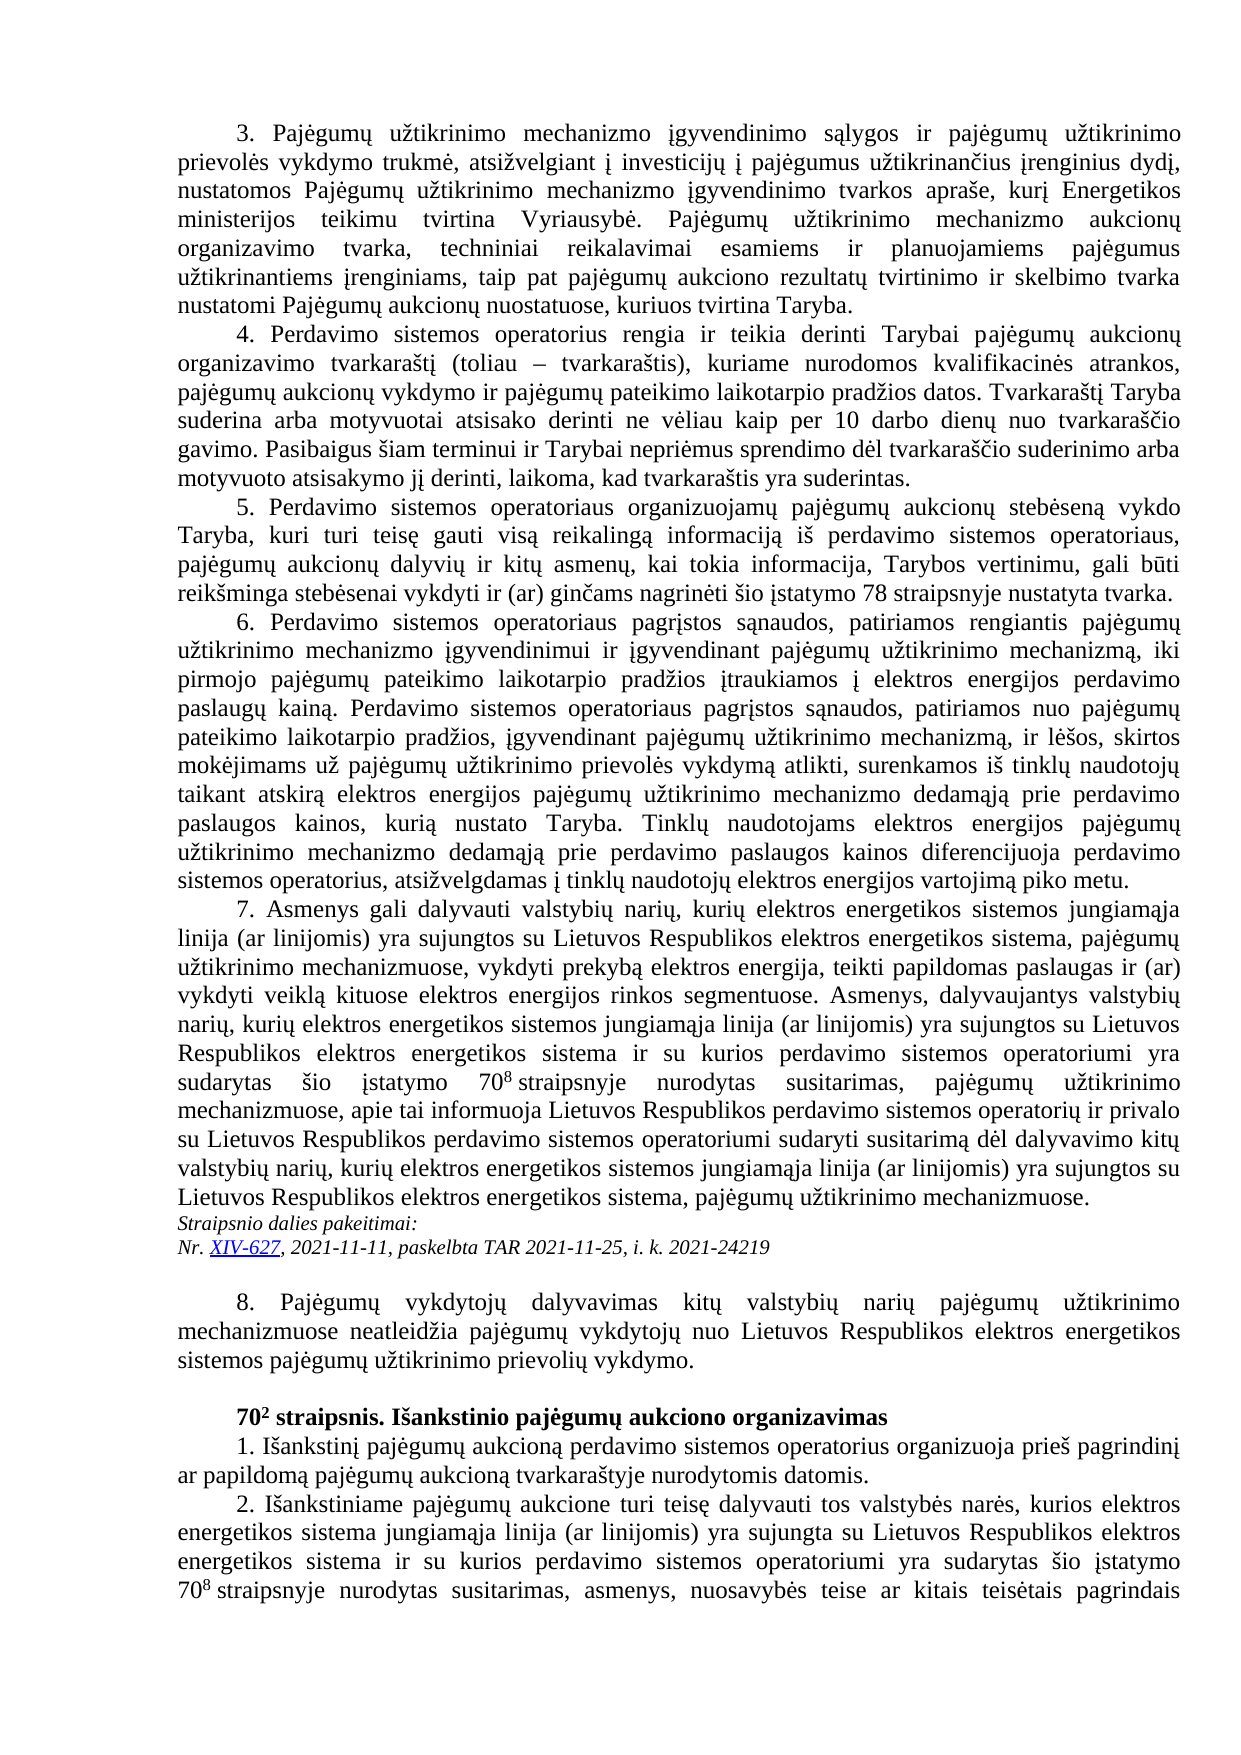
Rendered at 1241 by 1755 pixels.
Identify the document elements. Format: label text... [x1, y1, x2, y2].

text 5. Perdavimo sistemos operatoriaus organizuojamų pajėgumų aukcionų stebėseną vykdo Taryba, kuri turi teisę gauti visą reikalingą informaciją iš perdavimo sistemos operatoriaus, pajėgumų aukcionų dalyvių ir kitų asmenų, kai tokia informacija, Tarybos vertinimu, gali būti reikšminga stebėsenai vykdyti ir (ar) ginčams nagrinėti šio įstatymo 78 straipsnyje nustatyta tvarka. [177, 492, 1181, 607]
text 7. Asmenys gali dalyvauti valstybių narių, kurių elektros energetikos sistemos jungiamąja linija (ar linijomis) yra sujungtos su Lietuvos Respublikos elektros energetikos sistema, pajėgumų užtikrinimo mechanizmuose, vykdyti prekybą elektros energija, teikti papildomas paslaugas ir (ar) vykdyti veiklą kituose elektros energijos rinkos segmentuose. Asmenys, dalyvaujantys valstybių narių, kurių elektros energetikos sistemos jungiamąja linija (ar linijomis) yra sujungtos su Lietuvos Respublikos elektros energetikos sistema ir su kurios perdavimo sistemos operatoriumi yra sudarytas šio įstatymo 708 straipsnyje nurodytas susitarimas, pajėgumų užtikrinimo mechanizmuose, apie tai informuoja Lietuvos Respublikos perdavimo sistemos operatorių ir privalo su Lietuvos Respublikos perdavimo sistemos operatoriumi sudaryti susitarimą dėl dalyvavimo kitų valstybių narių, kurių elektros energetikos sistemos jungiamąja linija (ar linijomis) yra sujungtos su Lietuvos Respublikos elektros energetikos sistema, pajėgumų užtikrinimo mechanizmuose. [177, 894, 1181, 1211]
text 2. Išankstiniame pajėgumų aukcione turi teisę dalyvauti tos valstybės narės, kurios elektros energetikos sistema jungiamąja linija (ar linijomis) yra sujungta su Lietuvos Respublikos elektros energetikos sistema ir su kurios perdavimo sistemos operatoriumi yra sudarytas šio įstatymo 708 straipsnyje nurodytas susitarimas, asmenys, nuosavybės teise ar kitais teisėtais pagrindais [177, 1489, 1181, 1604]
text 8. Pajėgumų vykdytojų dalyvavimas kitų valstybių narių pajėgumų užtikrinimo mechanizmuose neatleidžia pajėgumų vykdytojų nuo Lietuvos Respublikos elektros energetikos sistemos pajėgumų užtikrinimo prievolių vykdymo. [177, 1287, 1181, 1374]
text 1. Išankstinį pajėgumų aukcioną perdavimo sistemos operatorius organizuoja prieš pagrindinį ar papildomą pajėgumų aukcioną tvarkaraštyje nurodytomis datomis. [177, 1431, 1181, 1489]
text 3. Pajėgumų užtikrinimo mechanizmo įgyvendinimo sąlygos ir pajėgumų užtikrinimo prievolės vykdymo trukmė, atsižvelgiant į investicijų į pajėgumus užtikrinančius įrenginius dydį, nustatomos Pajėgumų užtikrinimo mechanizmo įgyvendinimo tvarkos apraše, kurį Energetikos ministerijos teikimu tvirtina Vyriausybė. Pajėgumų užtikrinimo mechanizmo aukcionų organizavimo tvarka, techniniai reikalavimai esamiems ir planuojamiems pajėgumus užtikrinantiems įrenginiams, taip pat pajėgumų aukciono rezultatų tvirtinimo ir skelbimo tvarka nustatomi Pajėgumų aukcionų nuostatuose, kuriuos tvirtina Taryba. [177, 118, 1181, 319]
text 702 straipsnis. Išankstinio pajėgumų aukciono organizavimas [177, 1402, 1181, 1431]
text Nr. XIV-627, 2021-11-11, paskelbta TAR 2021-11-25, i. k. 2021-24219 [177, 1235, 1181, 1259]
text Straipsnio dalies pakeitimai: [177, 1211, 1181, 1235]
text 6. Perdavimo sistemos operatoriaus pagrįstos sąnaudos, patiriamos rengiantis pajėgumų užtikrinimo mechanizmo įgyvendinimui ir įgyvendinant pajėgumų užtikrinimo mechanizmą, iki pirmojo pajėgumų pateikimo laikotarpio pradžios įtraukiamos į elektros energijos perdavimo paslaugų kainą. Perdavimo sistemos operatoriaus pagrįstos sąnaudos, patiriamos nuo pajėgumų pateikimo laikotarpio pradžios, įgyvendinant pajėgumų užtikrinimo mechanizmą, ir lėšos, skirtos mokėjimams už pajėgumų užtikrinimo prievolės vykdymą atlikti, surenkamos iš tinklų naudotojų taikant atskirą elektros energijos pajėgumų užtikrinimo mechanizmo dedamąją prie perdavimo paslaugos kainos, kurią nustato Taryba. Tinklų naudotojams elektros energijos pajėgumų užtikrinimo mechanizmo dedamąją prie perdavimo paslaugos kainos diferencijuoja perdavimo sistemos operatorius, atsižvelgdamas į tinklų naudotojų elektros energijos vartojimą piko metu. [177, 607, 1181, 894]
text 4. Perdavimo sistemos operatorius rengia ir teikia derinti Tarybai pajėgumų aukcionų organizavimo tvarkaraštį (toliau – tvarkaraštis), kuriame nurodomos kvalifikacinės atrankos, pajėgumų aukcionų vykdymo ir pajėgumų pateikimo laikotarpio pradžios datos. Tvarkaraštį Taryba suderina arba motyvuotai atsisako derinti ne vėliau kaip per 10 darbo dienų nuo tvarkaraščio gavimo. Pasibaigus šiam terminui ir Tarybai nepriėmus sprendimo dėl tvarkaraščio suderinimo arba motyvuoto atsisakymo jį derinti, laikoma, kad tvarkaraštis yra suderintas. [177, 319, 1181, 492]
